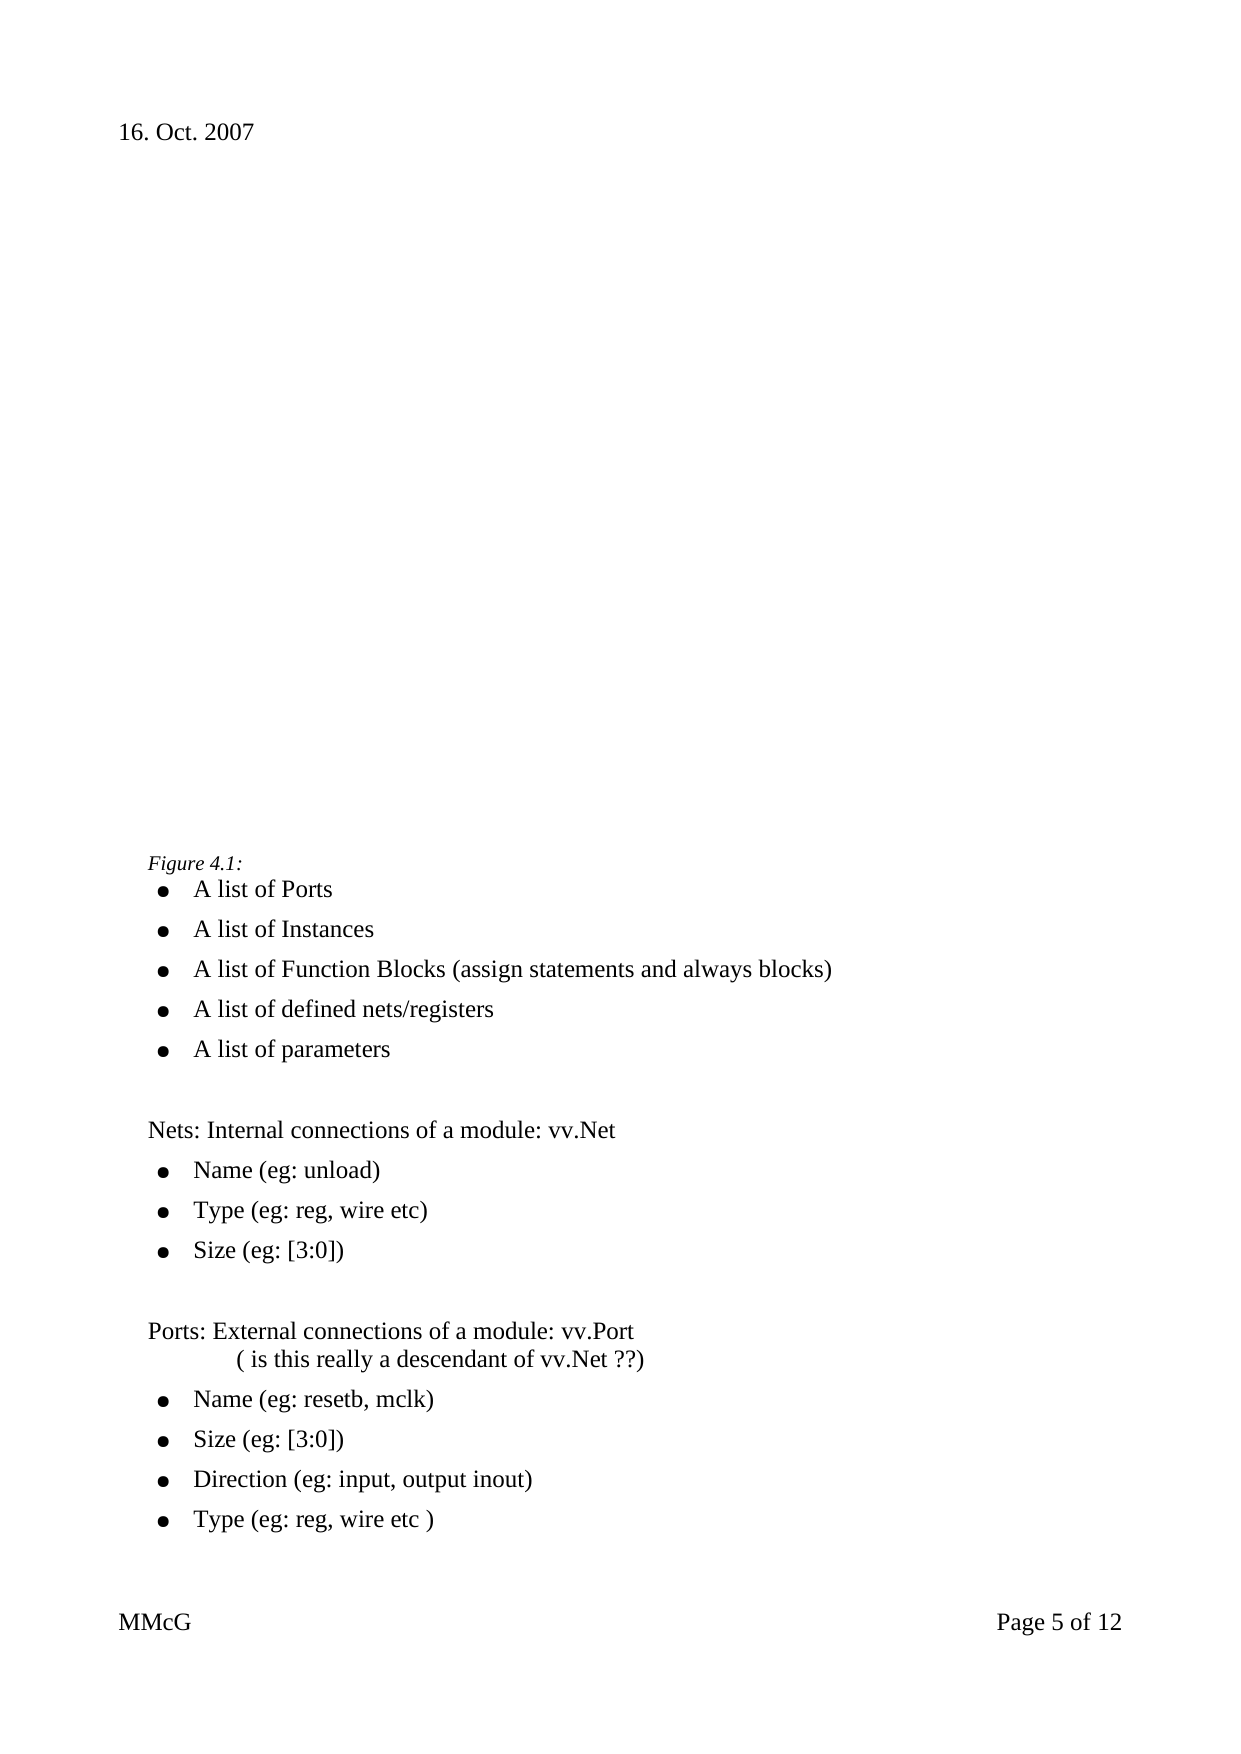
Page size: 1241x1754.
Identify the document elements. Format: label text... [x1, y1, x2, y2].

list A list of defined nets/registers [156, 995, 1122, 1023]
list Direction (eg: input, output inout) [156, 1465, 1122, 1493]
list Type (eg: reg, wire etc) [156, 1196, 1122, 1224]
text Nets: Internal connections of a module: vv.Net [118, 1116, 1122, 1144]
list Type (eg: reg, wire etc ) [156, 1506, 1122, 1533]
list A list of Function Blocks (assign statements and always blocks) [156, 955, 1122, 983]
list Name (eg: resetb, mclk) [156, 1385, 1122, 1413]
list A list of Ports [156, 875, 1122, 902]
text Figure 4.1: [118, 175, 1122, 875]
list A list of parameters [156, 1036, 1122, 1063]
list A list of Instances [156, 915, 1122, 943]
list Size (eg: [3:0]) [156, 1425, 1122, 1453]
list Size (eg: [3:0]) [156, 1237, 1122, 1264]
list Name (eg: unload) [156, 1156, 1122, 1184]
text Ports: External connections of a module: vv.Port ( is this really a descendant of vv.Net ??) [118, 1317, 1122, 1372]
